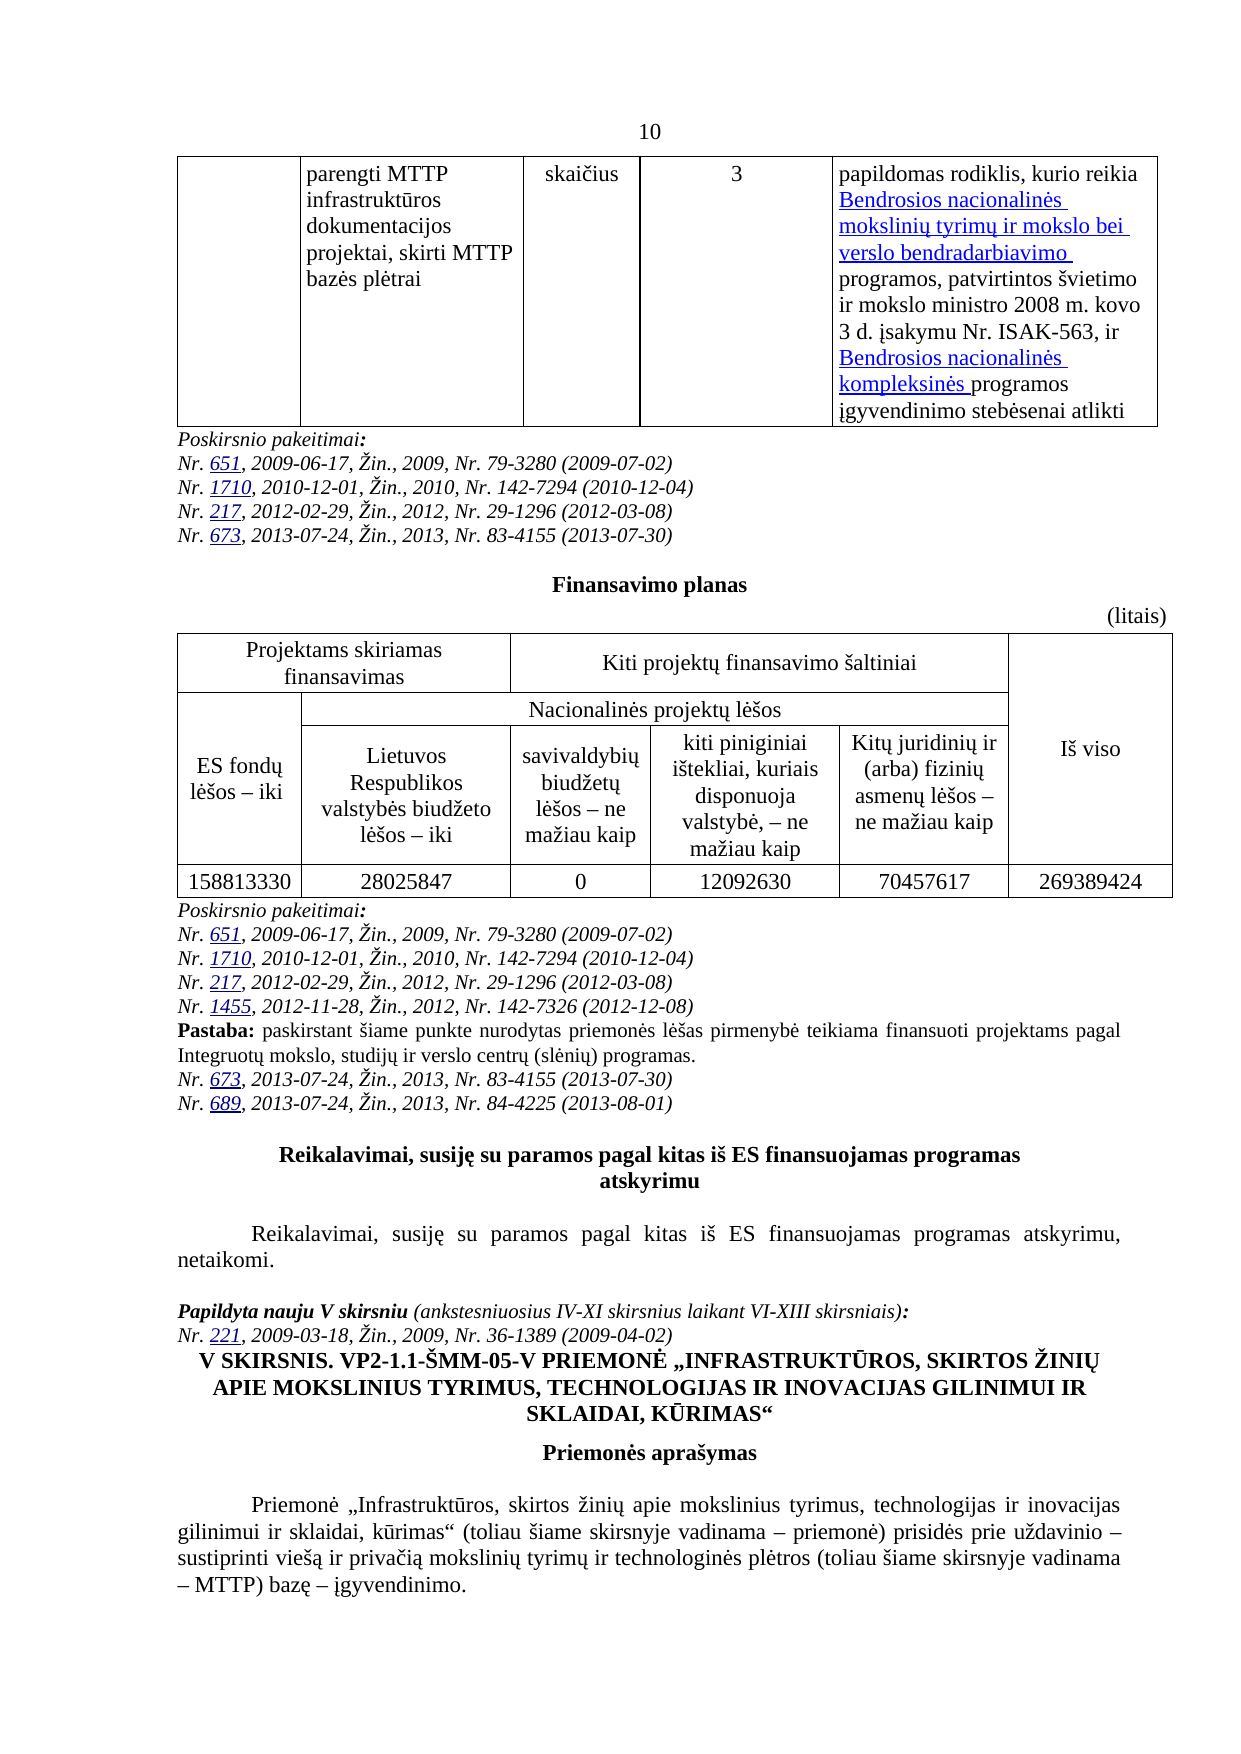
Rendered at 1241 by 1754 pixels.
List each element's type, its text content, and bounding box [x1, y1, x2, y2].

text Priemonės aprašymas [177, 1439, 1122, 1465]
table_cell 0 [511, 865, 650, 897]
table_header (litais) [1008, 598, 1172, 632]
table_cell Nacionalinės projektų lėšos [302, 693, 1008, 725]
table_cell Kitų juridinių ir (arba) fizinių asmenų lėšos – ne mažiau kaip [840, 726, 1008, 864]
table_cell 3 [641, 157, 832, 426]
subtitle Poskirsnio pakeitimai: [177, 898, 1122, 922]
text Nr. 651, 2009-06-17, Žin., 2009, Nr. 79-3280 (2009-07-02) [177, 922, 1122, 946]
table_cell 28025847 [302, 865, 510, 897]
table_cell ES fondų lėšos – iki [178, 693, 301, 864]
text Nr. 1710, 2010-12-01, Žin., 2010, Nr. 142-7294 (2010-12-04) [177, 475, 1122, 499]
table_cell skaičius [524, 157, 639, 426]
table_cell [178, 157, 300, 426]
text Nr. 689, 2013-07-24, Žin., 2013, Nr. 84-4225 (2013-08-01) [177, 1091, 1122, 1115]
text Finansavimo planas [177, 571, 1122, 598]
table_header [511, 598, 651, 632]
text Nr. 1710, 2010-12-01, Žin., 2010, Nr. 142-7294 (2010-12-04) [177, 946, 1122, 970]
table_header [651, 598, 840, 632]
table_cell 269389424 [1009, 865, 1172, 897]
text Priemonė „Infrastruktūros, skirtos žinių apie mokslinius tyrimus, technologijas ir inovacijas gilinimui ir sklaidai, kūrimas“ (toliau šiame skirsnyje vadinama – priemonė) prisidės prie uždavinio – sustiprinti viešą ir privačią mokslinių tyrimų ir technologinės plėtros (toliau šiame skirsnyje vadinama – MTTP) bazę – įgyvendinimo. [177, 1492, 1122, 1597]
table_cell 12092630 [651, 865, 839, 897]
text Papildyta nauju V skirsniu (ankstesniuosius IV-XI skirsnius laikant VI-XIII skirsniais): [177, 1299, 1122, 1323]
table_header [840, 598, 1008, 632]
text Nr. 217, 2012-02-29, Žin., 2012, Nr. 29-1296 (2012-03-08) [177, 499, 1122, 523]
text Reikalavimai, susiję su paramos pagal kitas iš ES finansuojamas programas atskyrimu [177, 1141, 1122, 1194]
table_cell Kiti projektų finansavimo šaltiniai [511, 634, 1008, 692]
table_header [177, 598, 302, 632]
text Nr. 651, 2009-06-17, Žin., 2009, Nr. 79-3280 (2009-07-02) [177, 451, 1122, 475]
text Nr. 221, 2009-03-18, Žin., 2009, Nr. 36-1389 (2009-04-02) [177, 1323, 1122, 1347]
table_cell papildomas rodiklis, kurio reikia Bendrosios nacionalinės mokslinių tyrimų ir mokslo bei verslo bendradarbiavimo programos, patvirtintos švietimo ir mokslo ministro 2008 m. kovo 3 d. įsakymu Nr. ISAK-563, ir Bendrosios nacionalinės kompleksinės programos įgyvendinimo stebėsenai atlikti [833, 157, 1157, 426]
table_cell 70457617 [840, 865, 1008, 897]
subtitle Poskirsnio pakeitimai: [177, 427, 1122, 451]
table_cell kiti piniginiai ištekliai, kuriais disponuoja valstybė, – ne mažiau kaip [651, 726, 839, 864]
table_header [302, 598, 511, 632]
text Reikalavimai, susiję su paramos pagal kitas iš ES finansuojamas programas atskyrimu, netaikomi. [177, 1220, 1122, 1273]
text Nr. 673, 2013-07-24, Žin., 2013, Nr. 83-4155 (2013-07-30) [177, 523, 1122, 547]
table_cell parengti MTTP infrastruktūros dokumentacijos projektai, skirti MTTP bazės plėtrai [301, 157, 523, 426]
text V SKIRSNIS. VP2-1.1-ŠMM-05-V PRIEMONĖ „INFRASTRUKTŪROS, SKIRTOS ŽINIŲ APIE MOKSLINIUS TYRIMUS, TECHNOLOGIJAS IR INOVACIJAS GILINIMUI IR SKLAIDAI, KŪRIMAS“ [177, 1347, 1122, 1426]
table_cell Projektams skiriamas finansavimas [178, 634, 510, 692]
text Pastaba: paskirstant šiame punkte nurodytas priemonės lėšas pirmenybė teikiama finansuoti projektams pagal Integruotų mokslo, studijų ir verslo centrų (slėnių) programas. [177, 1018, 1122, 1067]
table_cell savivaldybių biudžetų lėšos – ne mažiau kaip [511, 726, 650, 864]
text Nr. 217, 2012-02-29, Žin., 2012, Nr. 29-1296 (2012-03-08) [177, 970, 1122, 994]
text Nr. 673, 2013-07-24, Žin., 2013, Nr. 83-4155 (2013-07-30) [177, 1067, 1122, 1091]
table_cell 158813330 [178, 865, 301, 897]
text Nr. 1455, 2012-11-28, Žin., 2012, Nr. 142-7326 (2012-12-08) [177, 994, 1122, 1018]
table_cell Lietuvos Respublikos valstybės biudžeto lėšos – iki [302, 726, 510, 864]
table_cell Iš viso [1009, 634, 1172, 864]
